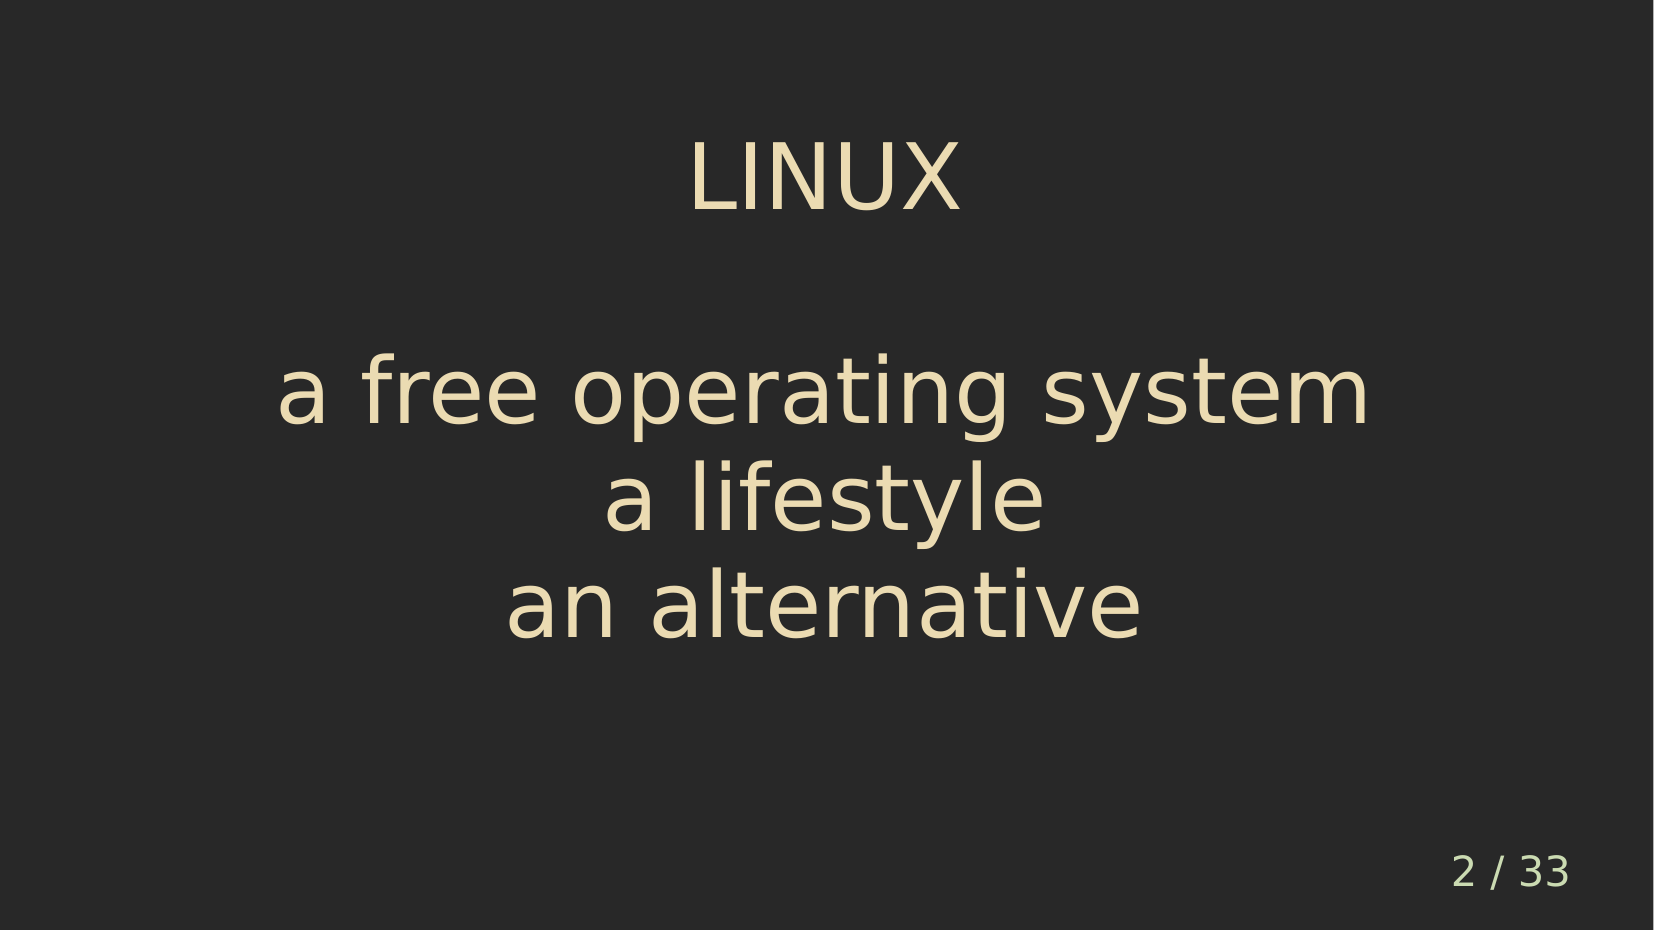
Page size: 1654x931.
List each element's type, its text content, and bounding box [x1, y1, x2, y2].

text_box LINUX a free operating system a lifestyle an alternative [75, 117, 1576, 788]
